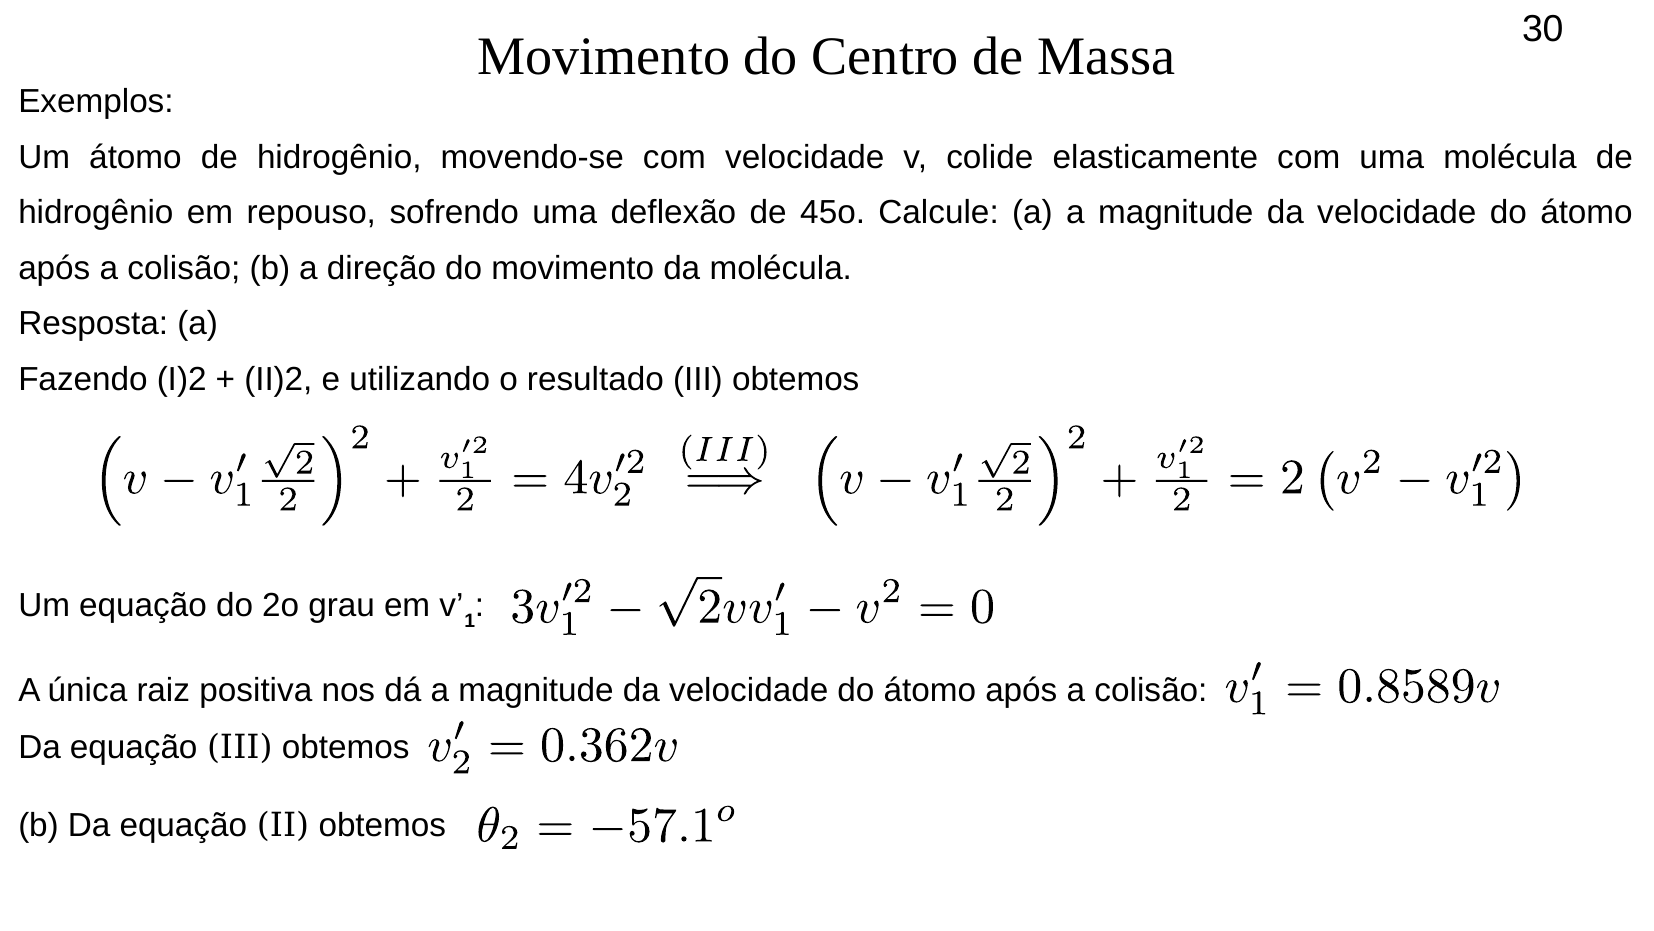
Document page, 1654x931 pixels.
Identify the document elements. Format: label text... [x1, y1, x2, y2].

picture [474, 803, 737, 851]
text_box 29 [1507, 0, 1654, 71]
picture [510, 577, 993, 635]
picture [427, 721, 677, 774]
text_box Exemplos: Um átomo de hidrogênio, movendo-se com velocidade v, colide elasticamente com uma molécula de hidrogênio em repouso, sofrendo uma deflexão de 45o. Calcule: (a) a magnitude da velocidade do átomo após a colisão; (b) a direção do movimento da molécula. Resposta: (a) Fazendo (I)2 + (II)2, e utilizando o resultado (III) obtemos Um equação do 2o grau em v’1: A única raiz positiva nos dá a magnitude da velocidade do átomo após a colisão: Da equação (III) obtemos (b) Da equação (II) obtemos [18, 64, 1636, 901]
picture [90, 423, 1522, 528]
picture [1224, 662, 1499, 715]
text_box Movimento do Centro de Massa [462, 0, 1192, 94]
